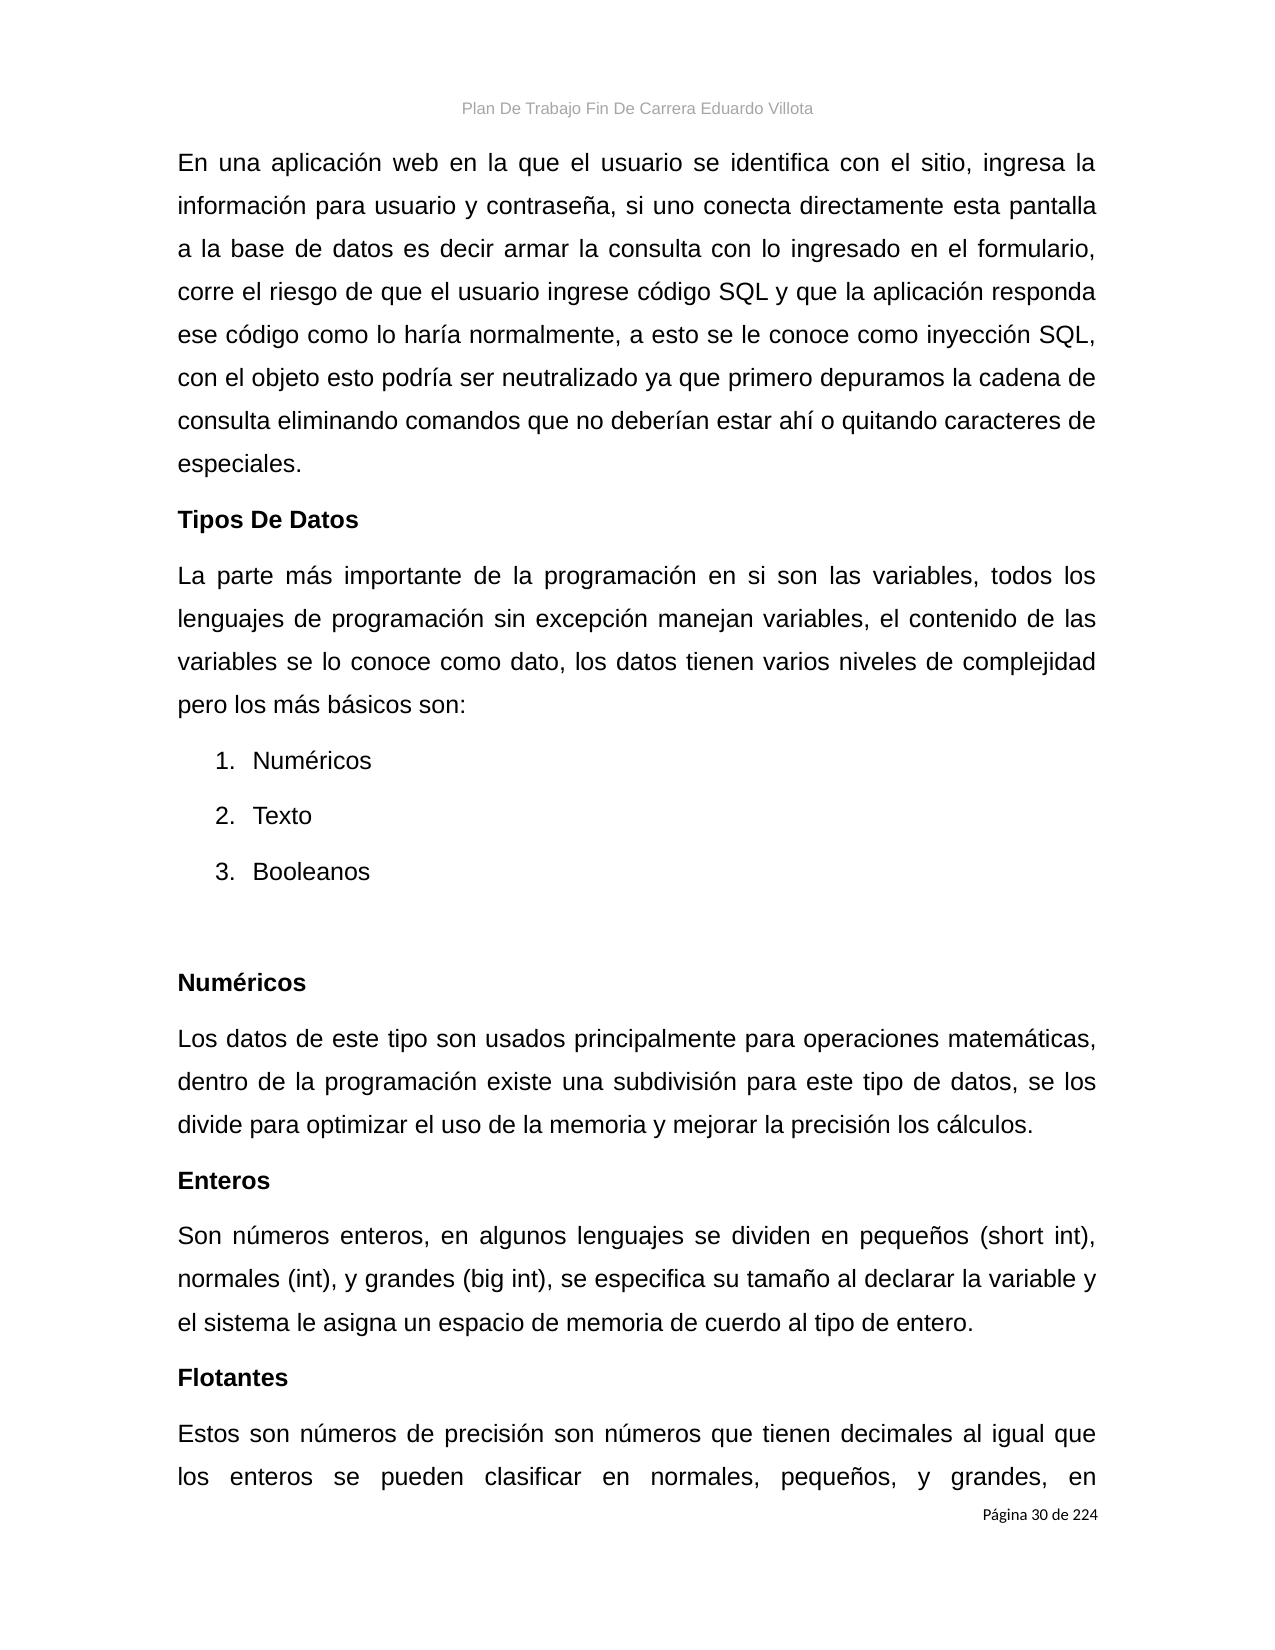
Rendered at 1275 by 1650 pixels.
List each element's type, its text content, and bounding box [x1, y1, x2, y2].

text Numéricos [177, 968, 1098, 997]
text Flotantes [177, 1363, 1098, 1392]
text Estos son números de precisión son números que tienen decimales al igual que los enteros se pueden clasificar en normales, pequeños, y grandes, en [177, 1419, 1098, 1491]
text Tipos De Datos [177, 505, 1098, 534]
list Numéricos [215, 746, 1098, 774]
text Son números enteros, en algunos lenguajes se dividen en pequeños (short int), normales (int), y grandes (big int), se especifica su tamaño al declarar la variable y el sistema le asigna un espacio de memoria de cuerdo al tipo de entero. [177, 1221, 1098, 1336]
list Texto [215, 801, 1098, 830]
text Los datos de este tipo son usados principalmente para operaciones matemáticas, dentro de la programación existe una subdivisión para este tipo de datos, se los divide para optimizar el uso de la memoria y mejorar la precisión los cálculos. [177, 1024, 1098, 1139]
text Enteros [177, 1166, 1098, 1194]
text La parte más importante de la programación en si son las variables, todos los lenguajes de programación sin excepción manejan variables, el contenido de las variables se lo conoce como dato, los datos tienen varios niveles de complejidad pero los más básicos son: [177, 561, 1098, 719]
text En una aplicación web en la que el usuario se identifica con el sitio, ingresa la información para usuario y contraseña, si uno conecta directamente esta pantalla a la base de datos es decir armar la consulta con lo ingresado en el formulario, corre el riesgo de que el usuario ingrese código SQL y que la aplicación responda ese código como lo haría normalmente, a esto se le conoce como inyección SQL, con el objeto esto podría ser neutralizado ya que primero depuramos la cadena de consulta eliminando comandos que no deberían estar ahí o quitando caracteres de especiales. [177, 148, 1098, 478]
list Booleanos [215, 857, 1098, 886]
